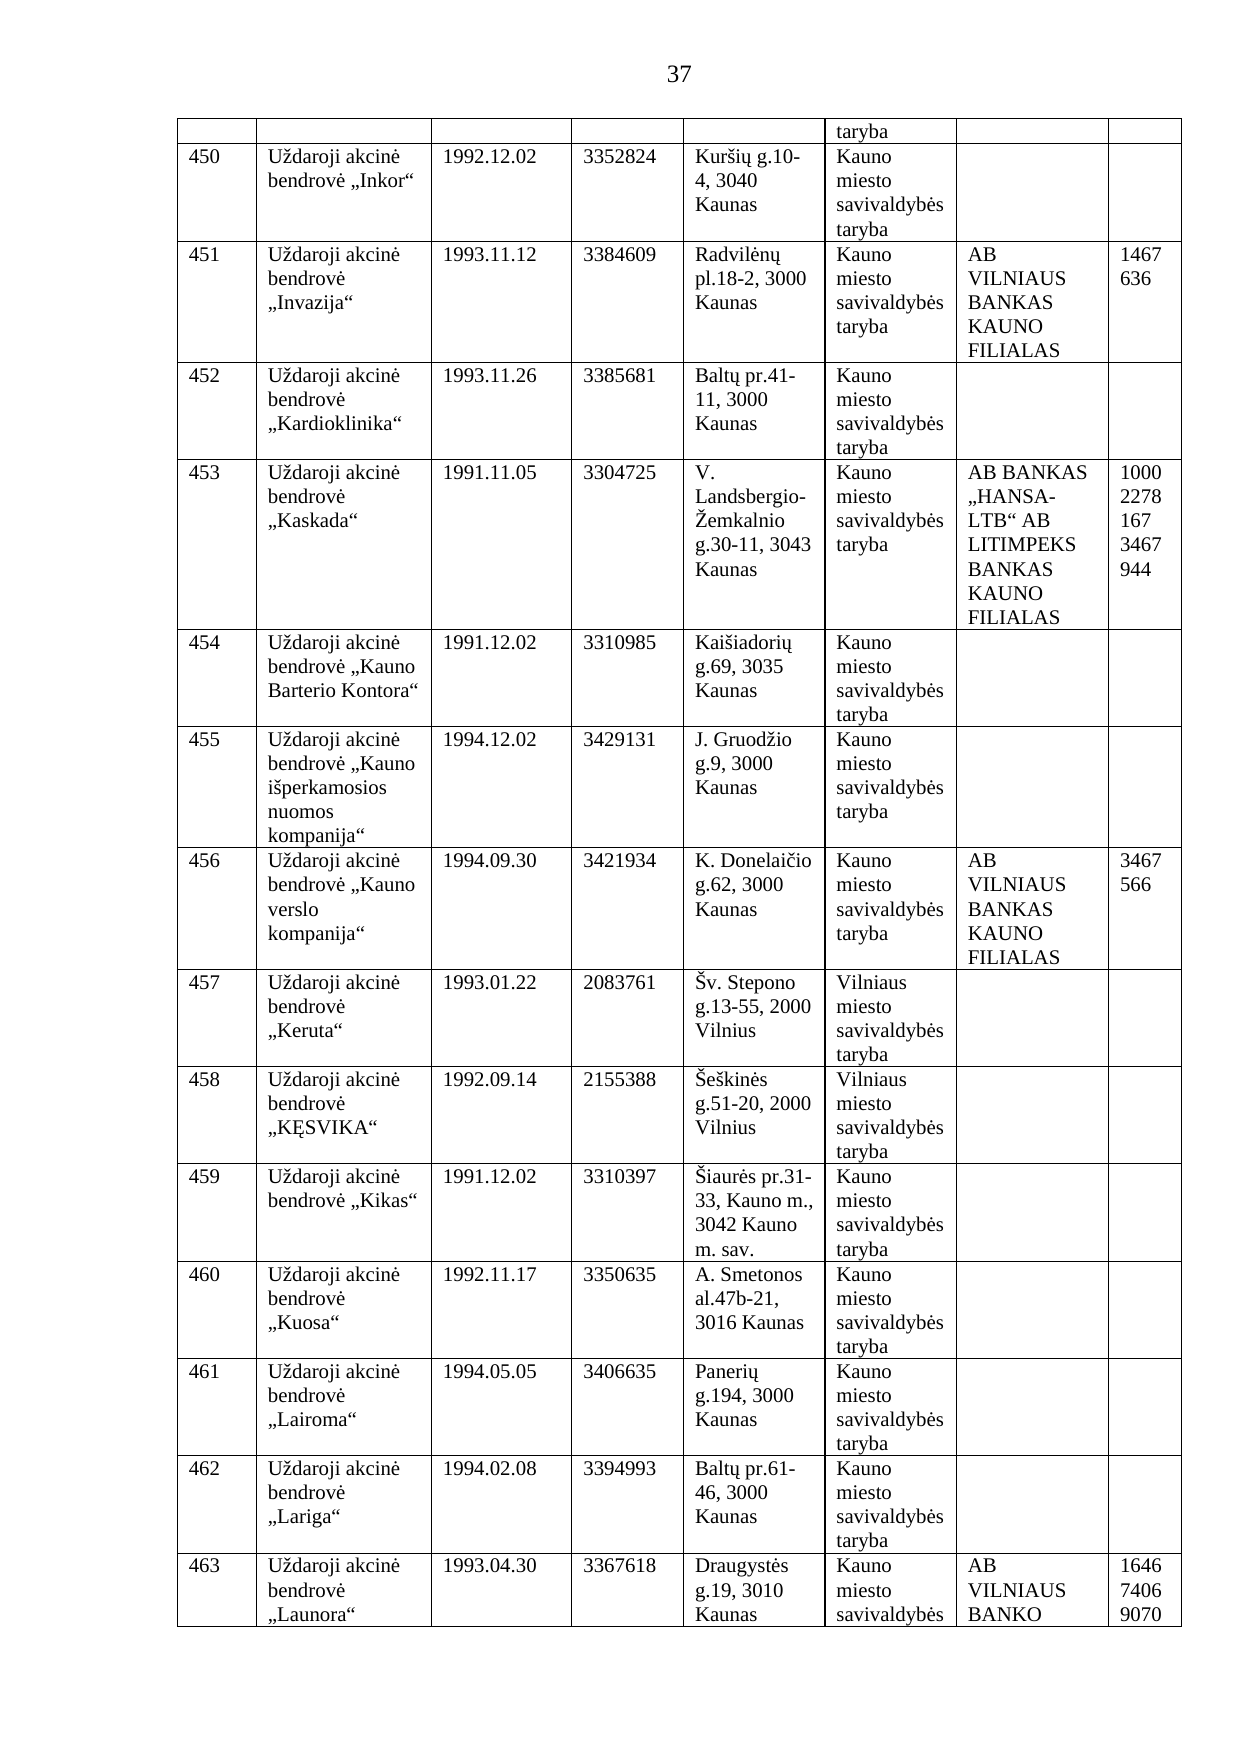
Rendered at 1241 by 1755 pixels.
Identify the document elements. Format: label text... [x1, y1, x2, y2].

table_cell Uždaroji akcinė bendrovė „Kikas“ [257, 1164, 431, 1261]
table_cell 459 [178, 1164, 256, 1261]
table_cell 462 [178, 1456, 256, 1552]
table_cell 3406635 [572, 1359, 683, 1455]
table_cell Kauno miesto savivaldybės taryba [826, 363, 956, 459]
table_cell [1109, 1359, 1181, 1455]
table_cell Baltų pr.41-11, 3000 Kaunas [684, 363, 824, 459]
table_cell [957, 630, 1108, 726]
table_cell [1109, 1067, 1181, 1163]
table_cell Uždaroji akcinė bendrovė „Kauno verslo kompanija“ [257, 848, 431, 969]
table_cell 1993.11.26 [432, 363, 571, 459]
table_cell AB BANKAS „HANSA-LTB“ AB LITIMPEKS BANKAS KAUNO FILIALAS [957, 460, 1108, 629]
table_cell 1992.09.14 [432, 1067, 571, 1163]
table_cell 2155388 [572, 1067, 683, 1163]
table_cell [178, 119, 256, 143]
table_cell [684, 119, 824, 143]
table_cell 460 [178, 1262, 256, 1358]
table_cell 452 [178, 363, 256, 459]
table_cell K. Donelaičio g.62, 3000 Kaunas [684, 848, 824, 969]
table_cell 1992.11.17 [432, 1262, 571, 1358]
table_cell [1109, 630, 1181, 726]
table_cell 457 [178, 970, 256, 1066]
table_cell 16467406 9070 [1109, 1554, 1181, 1626]
table_cell Uždaroji akcinė bendrovė „Kardioklinika“ [257, 363, 431, 459]
table_cell Uždaroji akcinė bendrovė „Lairoma“ [257, 1359, 431, 1455]
table_cell Vilniaus miesto savivaldybės taryba [826, 1067, 956, 1163]
table_cell Uždaroji akcinė bendrovė „Launora“ [257, 1554, 431, 1626]
table_cell [1109, 727, 1181, 847]
table_cell Uždaroji akcinė bendrovė „Kauno išperkamosios nuomos kompanija“ [257, 727, 431, 847]
table_cell [1109, 363, 1181, 459]
table_cell AB VILNIAUS BANKAS KAUNO FILIALAS [957, 848, 1108, 969]
table_cell [1109, 1164, 1181, 1261]
table_cell 1467636 [1109, 242, 1181, 362]
table_cell [432, 119, 571, 143]
table_cell [957, 970, 1108, 1066]
table_cell AB VILNIAUS BANKAS KAUNO FILIALAS [957, 242, 1108, 362]
table_cell 453 [178, 460, 256, 629]
table_cell Kauno miesto savivaldybės taryba [826, 1456, 956, 1552]
table_cell [957, 1164, 1108, 1261]
table_cell Radvilėnų pl.18-2, 3000 Kaunas [684, 242, 824, 362]
table_cell 1991.12.02 [432, 630, 571, 726]
table_cell [957, 119, 1108, 143]
table_cell Vilniaus miesto savivaldybės taryba [826, 970, 956, 1066]
table_cell 3467566 [1109, 848, 1181, 969]
table_cell Kauno miesto savivaldybės taryba [826, 1262, 956, 1358]
table_cell Kauno miesto savivaldybės taryba [826, 727, 956, 847]
table_cell 3350635 [572, 1262, 683, 1358]
table_cell 3384609 [572, 242, 683, 362]
table_cell Uždaroji akcinė bendrovė „KĘSVIKA“ [257, 1067, 431, 1163]
table_cell V. Landsbergio-Žemkalnio g.30-11, 3043 Kaunas [684, 460, 824, 629]
table_cell Baltų pr.61-46, 3000 Kaunas [684, 1456, 824, 1552]
table_cell taryba [826, 119, 956, 143]
table_cell [957, 1262, 1108, 1358]
table_cell [1109, 970, 1181, 1066]
table_cell 458 [178, 1067, 256, 1163]
table_cell 3394993 [572, 1456, 683, 1552]
table_cell 455 [178, 727, 256, 847]
table_cell 1991.12.02 [432, 1164, 571, 1261]
table_cell [957, 144, 1108, 241]
table_cell Uždaroji akcinė bendrovė „Invazija“ [257, 242, 431, 362]
table_cell [957, 1067, 1108, 1163]
table_cell 451 [178, 242, 256, 362]
table_cell [257, 119, 431, 143]
table_cell A. Smetonos al.47b-21, 3016 Kaunas [684, 1262, 824, 1358]
table_cell Draugystės g.19, 3010 Kaunas [684, 1554, 824, 1626]
table_cell [957, 1359, 1108, 1455]
table_cell [1109, 144, 1181, 241]
table_cell J. Gruodžio g.9, 3000 Kaunas [684, 727, 824, 847]
table_cell 454 [178, 630, 256, 726]
table_cell Uždaroji akcinė bendrovė „Kaskada“ [257, 460, 431, 629]
table_cell 1993.11.12 [432, 242, 571, 362]
table_cell 3310985 [572, 630, 683, 726]
table_cell [1109, 119, 1181, 143]
table_cell [1109, 1456, 1181, 1552]
table_cell 456 [178, 848, 256, 969]
table_cell Kauno miesto savivaldybės [826, 1554, 956, 1626]
table_cell [1109, 1262, 1181, 1358]
table_cell Kauno miesto savivaldybės taryba [826, 630, 956, 726]
table_cell 1994.09.30 [432, 848, 571, 969]
table_cell 461 [178, 1359, 256, 1455]
table_cell [572, 119, 683, 143]
table_cell 3352824 [572, 144, 683, 241]
table_cell 1994.02.08 [432, 1456, 571, 1552]
table_cell Uždaroji akcinė bendrovė „Keruta“ [257, 970, 431, 1066]
table_cell Uždaroji akcinė bendrovė „Kuosa“ [257, 1262, 431, 1358]
table_cell 1993.04.30 [432, 1554, 571, 1626]
table_cell Šiaurės pr.31-33, Kauno m., 3042 Kauno m. sav. [684, 1164, 824, 1261]
table_cell AB VILNIAUS BANKO [957, 1554, 1108, 1626]
table_cell Kauno miesto savivaldybės taryba [826, 460, 956, 629]
table_cell Kauno miesto savivaldybės taryba [826, 242, 956, 362]
table_cell [957, 363, 1108, 459]
table_cell 3367618 [572, 1554, 683, 1626]
table_cell 3421934 [572, 848, 683, 969]
table_cell 3385681 [572, 363, 683, 459]
table_cell 450 [178, 144, 256, 241]
table_cell 1993.01.22 [432, 970, 571, 1066]
table_cell Kauno miesto savivaldybės taryba [826, 144, 956, 241]
table_cell [957, 727, 1108, 847]
table_cell 1994.12.02 [432, 727, 571, 847]
table_cell Šv. Stepono g.13-55, 2000 Vilnius [684, 970, 824, 1066]
table_cell 1991.11.05 [432, 460, 571, 629]
table_cell 463 [178, 1554, 256, 1626]
table_cell Šeškinės g.51-20, 2000 Vilnius [684, 1067, 824, 1163]
table_cell [957, 1456, 1108, 1552]
table_cell 1994.05.05 [432, 1359, 571, 1455]
table_cell 1992.12.02 [432, 144, 571, 241]
table_cell Uždaroji akcinė bendrovė „Kauno Barterio Kontora“ [257, 630, 431, 726]
table_cell Kuršių g.10-4, 3040 Kaunas [684, 144, 824, 241]
table_cell Kauno miesto savivaldybės taryba [826, 1164, 956, 1261]
table_cell Kauno miesto savivaldybės taryba [826, 848, 956, 969]
table_cell Uždaroji akcinė bendrovė „Lariga“ [257, 1456, 431, 1552]
table_cell Panerių g.194, 3000 Kaunas [684, 1359, 824, 1455]
table_cell 2083761 [572, 970, 683, 1066]
table_cell 3429131 [572, 727, 683, 847]
table_cell Uždaroji akcinė bendrovė „Inkor“ [257, 144, 431, 241]
table_cell Kauno miesto savivaldybės taryba [826, 1359, 956, 1455]
table_cell 3304725 [572, 460, 683, 629]
table_cell Kaišiadorių g.69, 3035 Kaunas [684, 630, 824, 726]
table_cell 10002278167 3467944 [1109, 460, 1181, 629]
table_cell 3310397 [572, 1164, 683, 1261]
